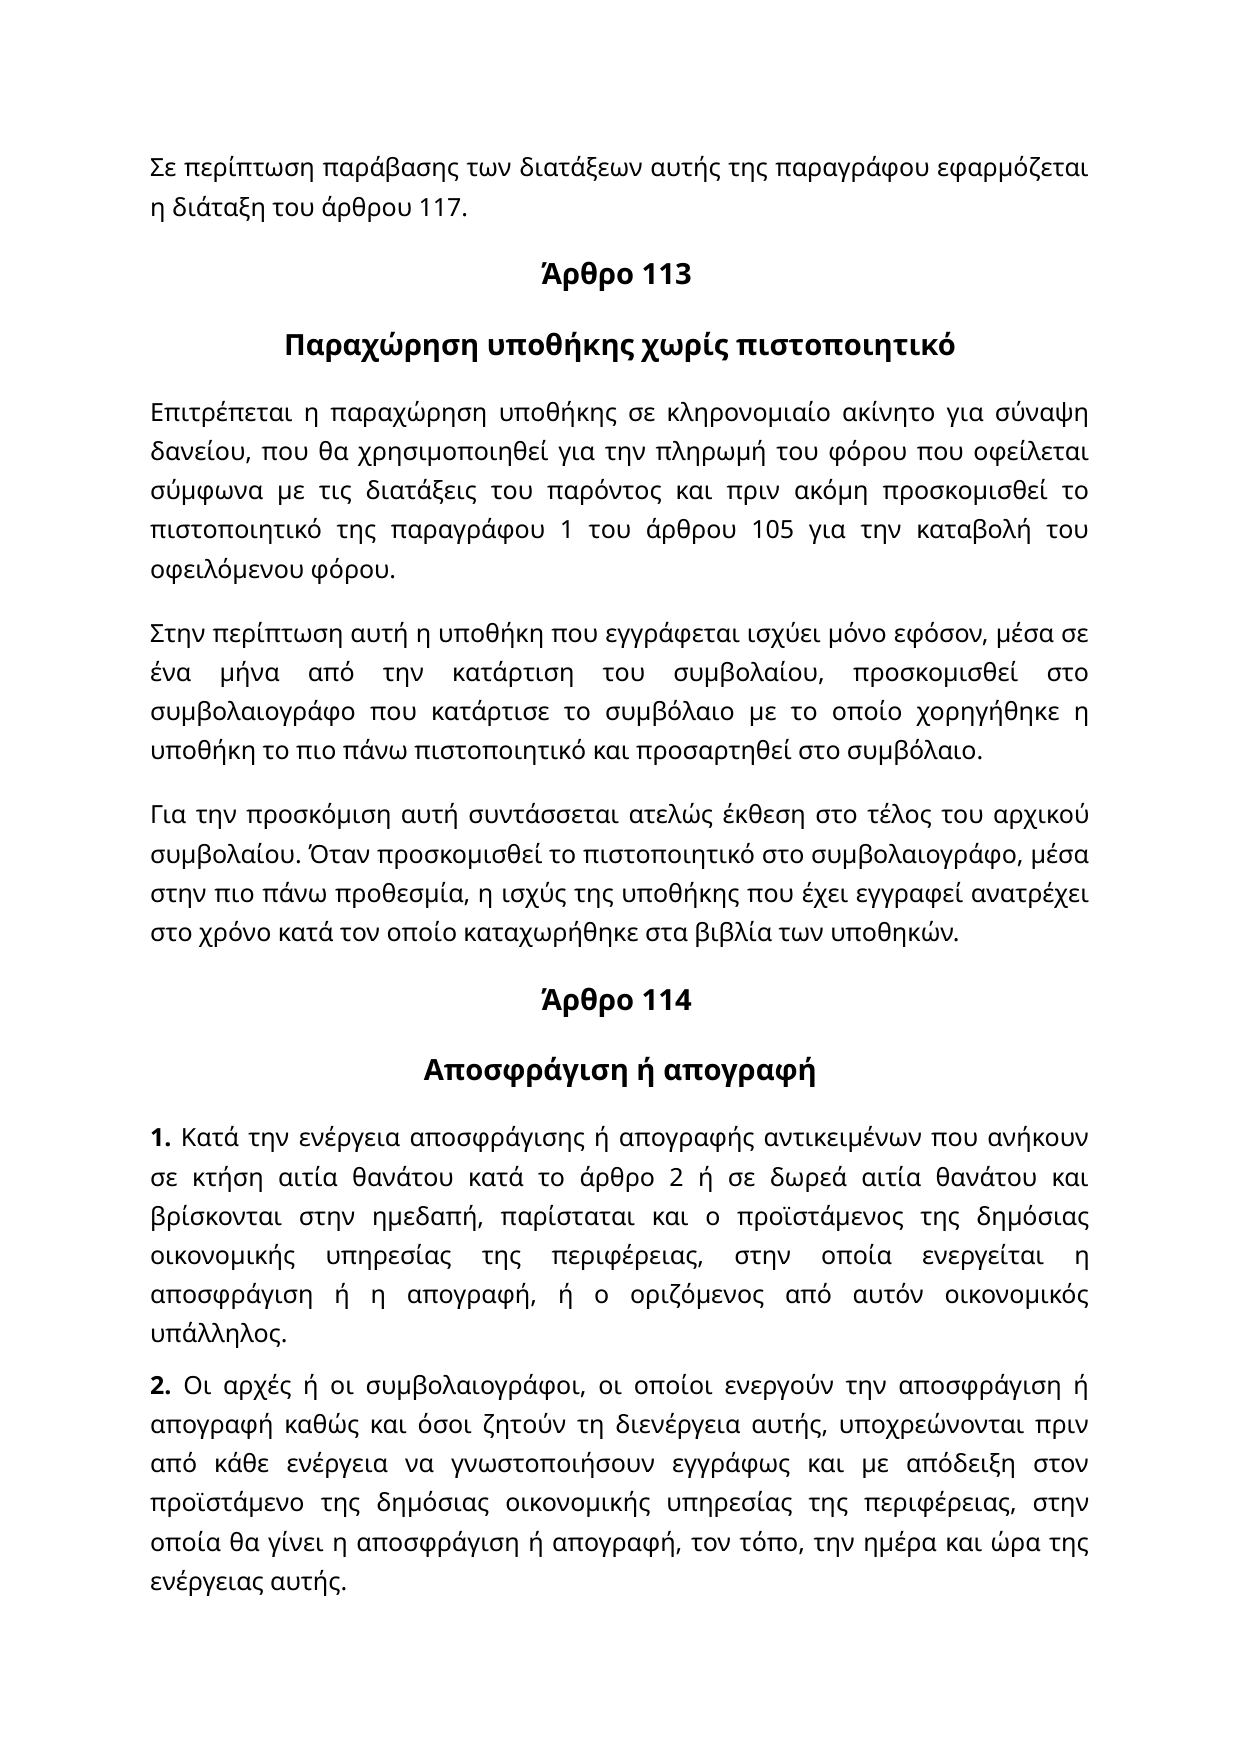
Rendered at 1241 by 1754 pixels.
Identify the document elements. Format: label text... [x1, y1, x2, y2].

text Σε περίπτωση παράβασης των διατάξεων αυτής της παραγράφου εφαρμόζεται η διάταξη του άρθρου 117. [150, 150, 1090, 223]
subtitle Άρθρο 114 [150, 979, 1090, 1018]
subtitle Αποσφράγιση ή απογραφή [150, 1049, 1090, 1089]
text 1. Κατά την ενέργεια αποσφράγισης ή απογραφής αντικειμένων που ανήκουν σε κτήση αιτία θανάτου κατά το άρθρο 2 ή σε δωρεά αιτία θανάτου και βρίσκονται στην ημεδαπή, παρίσταται και ο προϊστάμενος της δημόσιας οικονομικής υπηρεσίας της περιφέρειας, στην οποία ενεργείται η αποσφράγιση ή η απογραφή, ή ο οριζόμενος από αυτόν οικονομικός υπάλληλος. [150, 1120, 1090, 1350]
text Επιτρέπεται η παραχώρηση υποθήκης σε κληρονομιαίο ακίνητο για σύναψη δανείου, που θα χρησιμοποιηθεί για την πληρωμή του φόρου που οφείλεται σύμφωνα με τις διατάξεις του παρόντος και πριν ακόμη προσκομισθεί το πιστοποιητικό της παραγράφου 1 του άρθρου 105 για την καταβολή του οφειλόμενου φόρου. [150, 394, 1090, 585]
subtitle Άρθρο 113 [150, 253, 1090, 293]
text Στην περίπτωση αυτή η υποθήκη που εγγράφεται ισχύει μόνο εφόσον, μέσα σε ένα μήνα από την κατάρτιση του συμβολαίου, προσκομισθεί στο συμβολαιογράφο που κατάρτισε το συμβόλαιο με το οποίο χορηγήθηκε η υποθήκη το πιο πάνω πιστοποιητικό και προσαρτηθεί στο συμβόλαιο. [150, 615, 1090, 767]
subtitle Παραχώρηση υποθήκης χωρίς πιστοποιητικό [150, 324, 1090, 364]
text 2. Οι αρχές ή οι συμβολαιογράφοι, οι οποίοι ενεργούν την αποσφράγιση ή απογραφή καθώς και όσοι ζητούν τη διενέργεια αυτής, υποχρεώνονται πριν από κάθε ενέργεια να γνωστοποιήσουν εγγράφως και με απόδειξη στον προϊστάμενο της δημόσιας οικονομικής υπηρεσίας της περιφέρειας, στην οποία θα γίνει η αποσφράγιση ή απογραφή, τον τόπο, την ημέρα και ώρα της ενέργειας αυτής. [150, 1367, 1090, 1597]
text Για την προσκόμιση αυτή συντάσσεται ατελώς έκθεση στο τέλος του αρχικού συμβολαίου. Όταν προσκομισθεί το πιστοποιητικό στο συμβολαιογράφο, μέσα στην πιο πάνω προθεσμία, η ισχύς της υποθήκης που έχει εγγραφεί ανατρέχει στο χρόνο κατά τον οποίο καταχωρήθηκε στα βιβλία των υποθηκών. [150, 797, 1090, 949]
